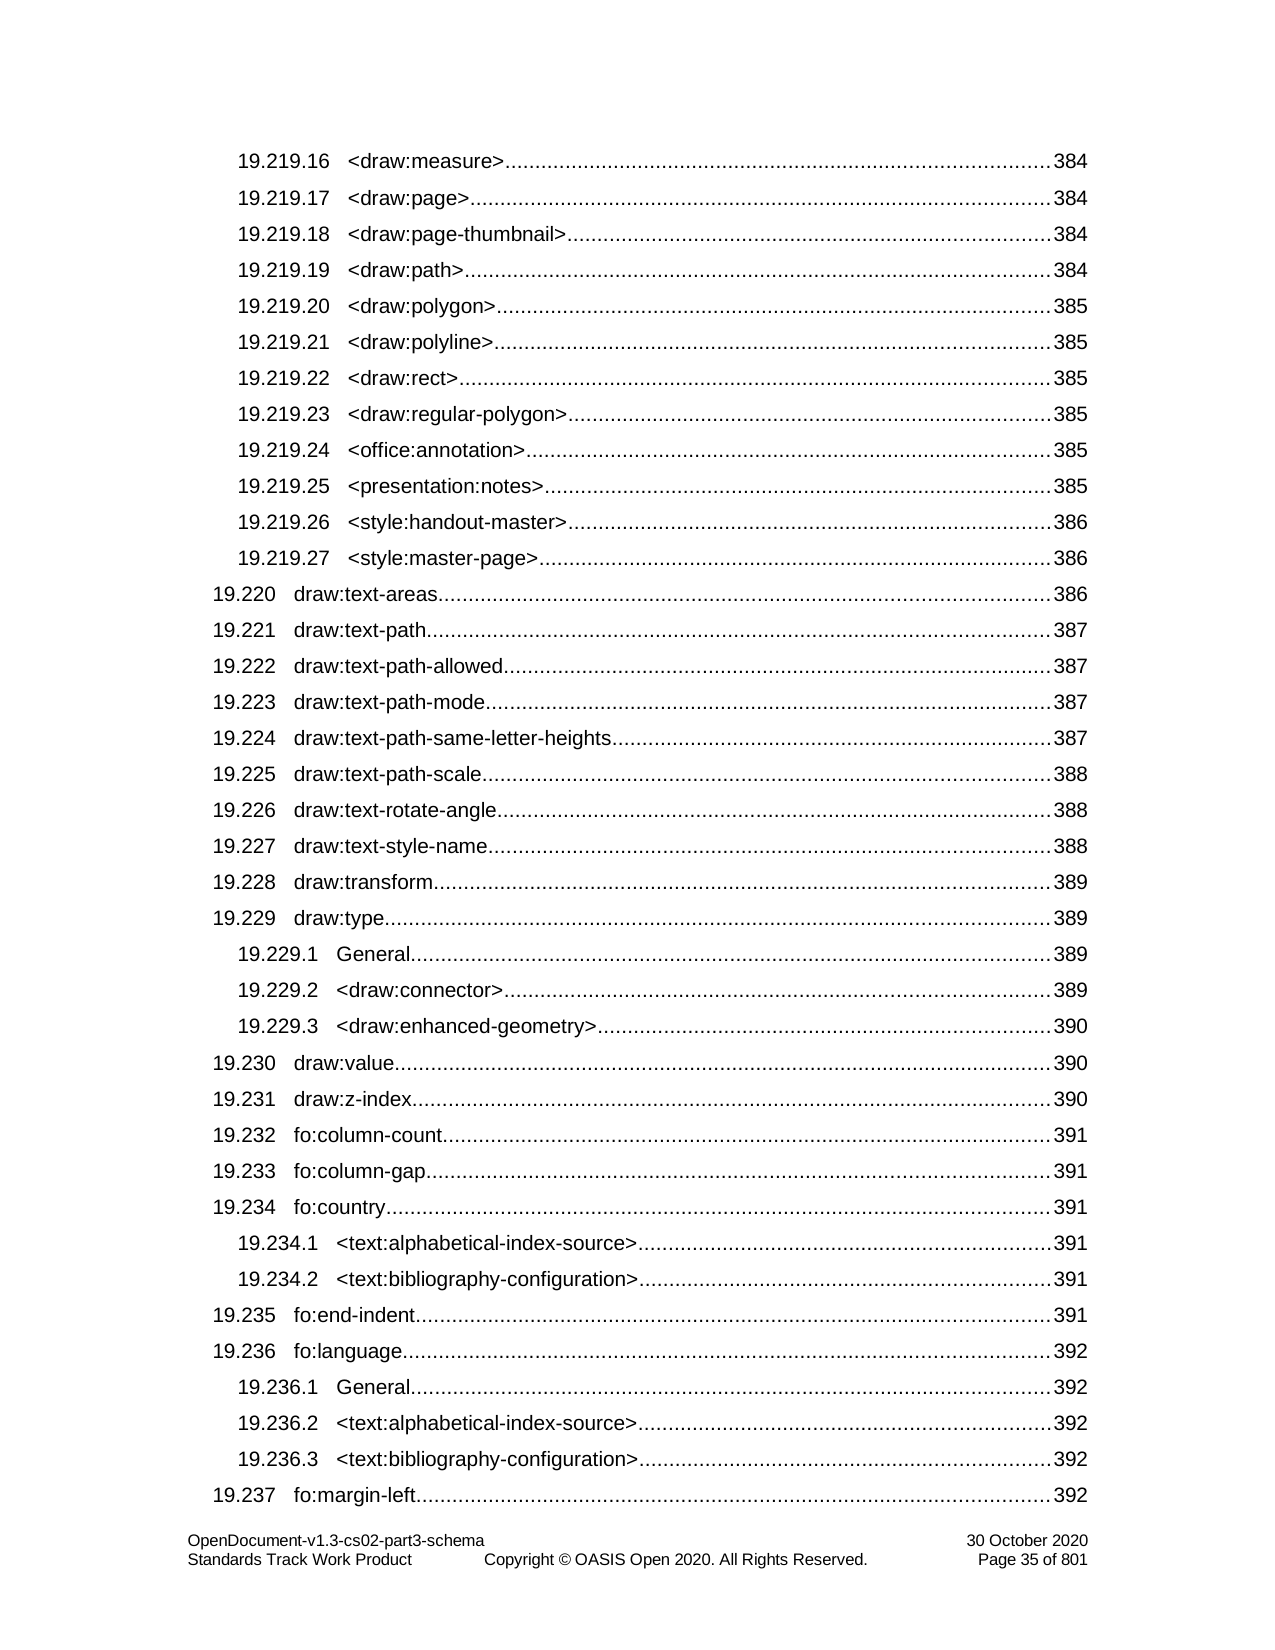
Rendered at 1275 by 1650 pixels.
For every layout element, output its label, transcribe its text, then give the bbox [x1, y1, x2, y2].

text 19.236.3 <text:bibliography-configuration> 392 [237, 1447, 1088, 1471]
text 19.228 draw:transform 389 [212, 871, 1088, 894]
text 19.219.18 <draw:page-thumbnail> 384 [237, 222, 1088, 246]
text 19.227 draw:text-style-name 388 [212, 835, 1088, 858]
text 19.219.27 <style:master-page> 386 [237, 546, 1088, 570]
text 19.229.3 <draw:enhanced-geometry> 390 [237, 1015, 1088, 1038]
text 19.231 draw:z-index 390 [212, 1087, 1088, 1111]
text 19.225 draw:text-path-scale 388 [212, 763, 1088, 786]
text 19.229.1 General 389 [237, 943, 1088, 966]
text 19.236.2 <text:alphabetical-index-source> 392 [237, 1411, 1088, 1435]
text 19.222 draw:text-path-allowed 387 [212, 654, 1088, 678]
text 19.233 fo:column-gap 391 [212, 1159, 1088, 1183]
text 19.219.16 <draw:measure> 384 [237, 150, 1088, 173]
text 19.224 draw:text-path-same-letter-heights 387 [212, 727, 1088, 750]
text 19.232 fo:column-count 391 [212, 1123, 1088, 1147]
text 19.219.23 <draw:regular-polygon> 385 [237, 402, 1088, 426]
text 19.230 draw:value 390 [212, 1051, 1088, 1074]
text 19.235 fo:end-indent 391 [212, 1303, 1088, 1327]
text 19.234.2 <text:bibliography-configuration> 391 [237, 1267, 1088, 1291]
text 19.219.22 <draw:rect> 385 [237, 366, 1088, 390]
text 19.223 draw:text-path-mode 387 [212, 691, 1088, 714]
text 19.219.26 <style:handout-master> 386 [237, 510, 1088, 534]
text 19.221 draw:text-path 387 [212, 618, 1088, 642]
text 19.236.1 General 392 [237, 1375, 1088, 1399]
text 19.219.24 <office:annotation> 385 [237, 438, 1088, 462]
text 19.236 fo:language 392 [212, 1339, 1088, 1363]
text 19.220 draw:text-areas 386 [212, 582, 1088, 606]
text 19.229.2 <draw:connector> 389 [237, 979, 1088, 1002]
text 19.219.21 <draw:polyline> 385 [237, 330, 1088, 354]
text 19.219.25 <presentation:notes> 385 [237, 474, 1088, 498]
text 19.234.1 <text:alphabetical-index-source> 391 [237, 1231, 1088, 1255]
text 19.234 fo:country 391 [212, 1195, 1088, 1219]
text 19.219.17 <draw:page> 384 [237, 186, 1088, 209]
text 19.219.19 <draw:path> 384 [237, 258, 1088, 282]
text 19.226 draw:text-rotate-angle 388 [212, 799, 1088, 822]
text 19.229 draw:type 389 [212, 907, 1088, 930]
text 19.219.20 <draw:polygon> 385 [237, 294, 1088, 318]
text 19.237 fo:margin-left 392 [212, 1483, 1088, 1507]
